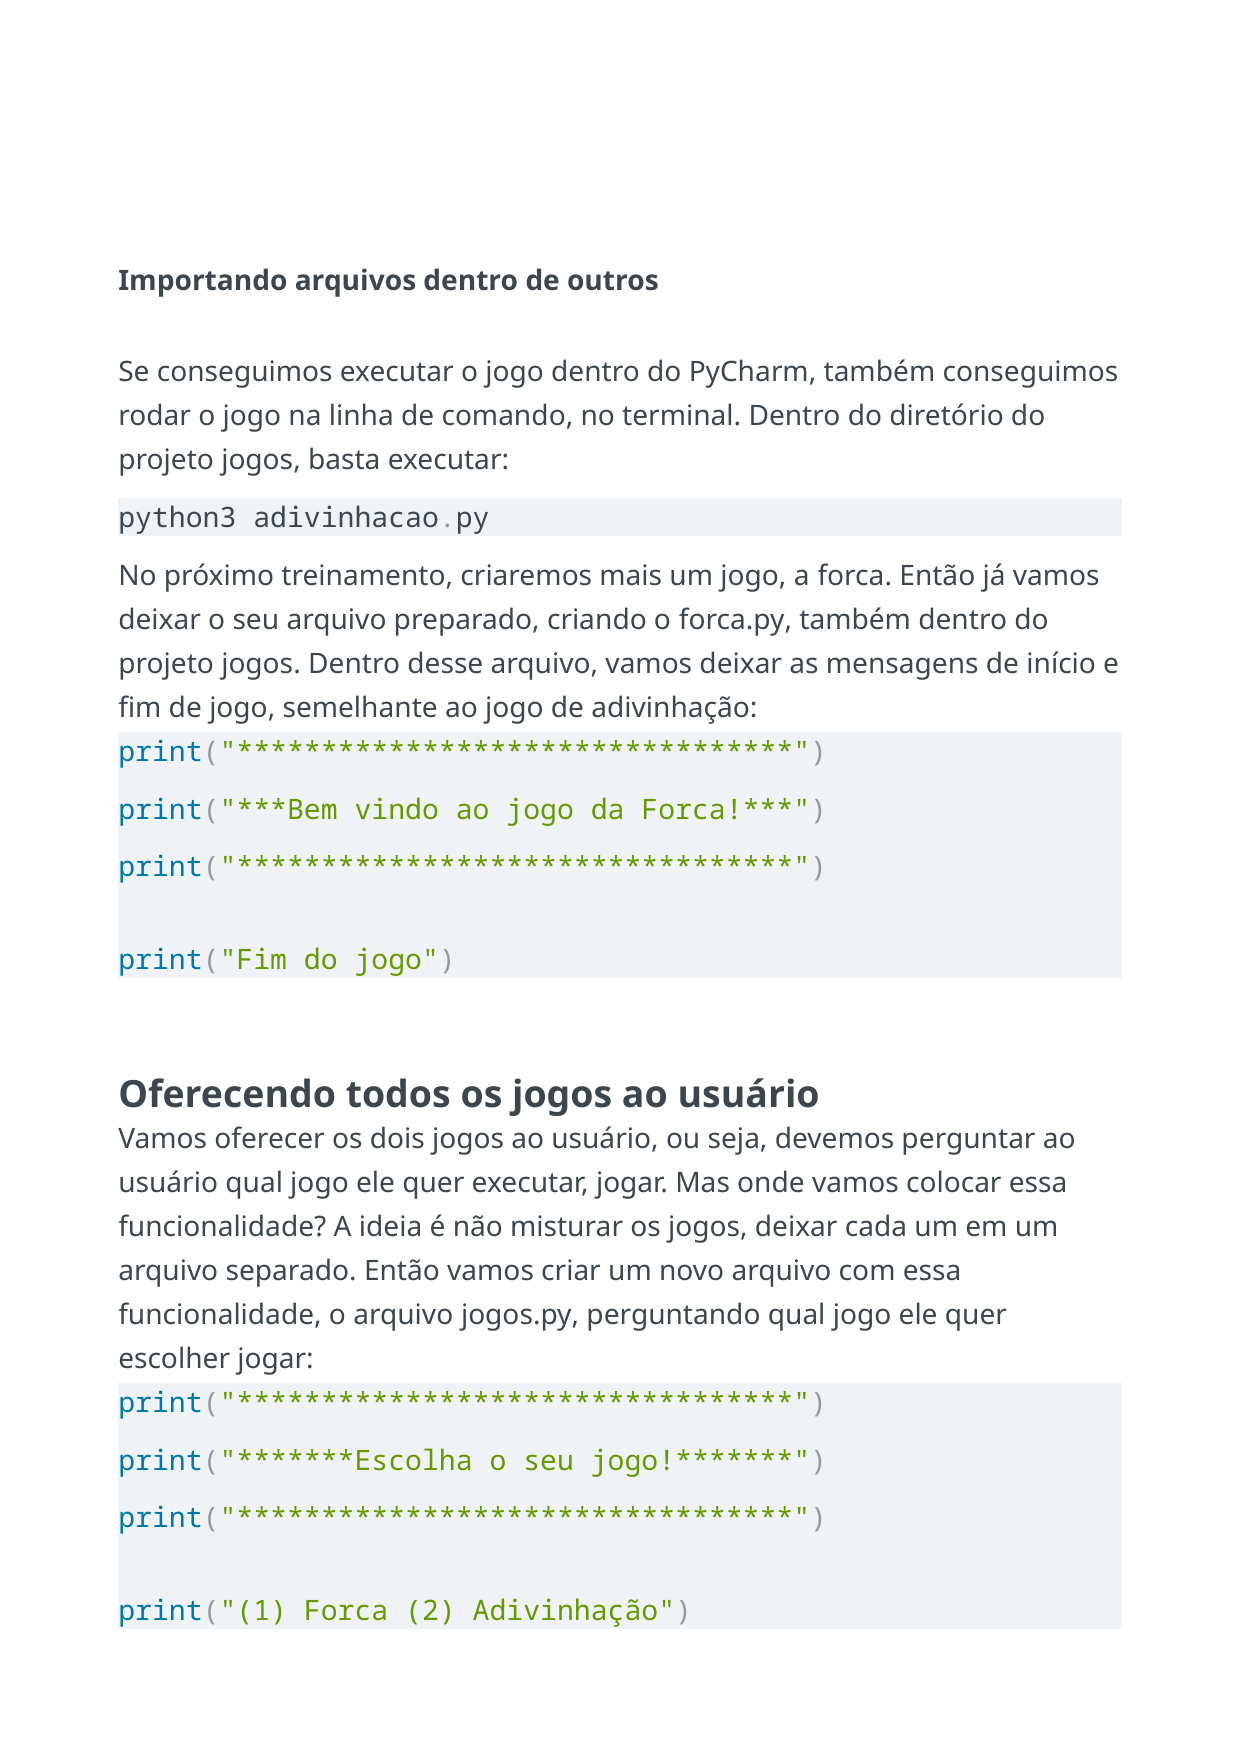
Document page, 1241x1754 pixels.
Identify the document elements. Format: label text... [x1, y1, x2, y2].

text No próximo treinamento, criaremos mais um jogo, a forca. Então já vamos deixar o seu arquivo preparado, criando o forca.py, também dentro do projeto jogos. Dentro desse arquivo, vamos deixar as mensagens de início e fim de jogo, semelhante ao jogo de adivinhação: [118, 555, 1122, 726]
text print("*********************************") [118, 1498, 1122, 1536]
text print("(1) Forca (2) Adivinhação") [118, 1591, 1122, 1629]
text print("*********************************") [118, 1383, 1122, 1421]
subtitle Oferecendo todos os jogos ao usuário [118, 1067, 1122, 1118]
subtitle Importando arquivos dentro de outros [118, 260, 1122, 299]
text print("***Bem vindo ao jogo da Forca!***") [118, 789, 1122, 827]
text print("*********************************") [118, 847, 1122, 885]
text print("*******Escolha o seu jogo!*******") [118, 1440, 1122, 1478]
text print("Fim do jogo") [118, 939, 1122, 978]
text Se conseguimos executar o jogo dentro do PyCharm, também conseguimos rodar o jogo na linha de comando, no terminal. Dentro do diretório do projeto jogos, basta executar: [118, 311, 1122, 477]
text python3 adivinhacao.py [118, 498, 1122, 536]
text Vamos oferecer os dois jogos ao usuário, ou seja, devemos perguntar ao usuário qual jogo ele quer executar, jogar. Mas onde vamos colocar essa funcionalidade? A ideia é não misturar os jogos, deixar cada um em um arquivo separado. Então vamos criar um novo arquivo com essa funcionalidade, o arquivo jogos.py, perguntando qual jogo ele quer escolher jogar: [118, 1118, 1122, 1377]
text print("*********************************") [118, 732, 1122, 770]
